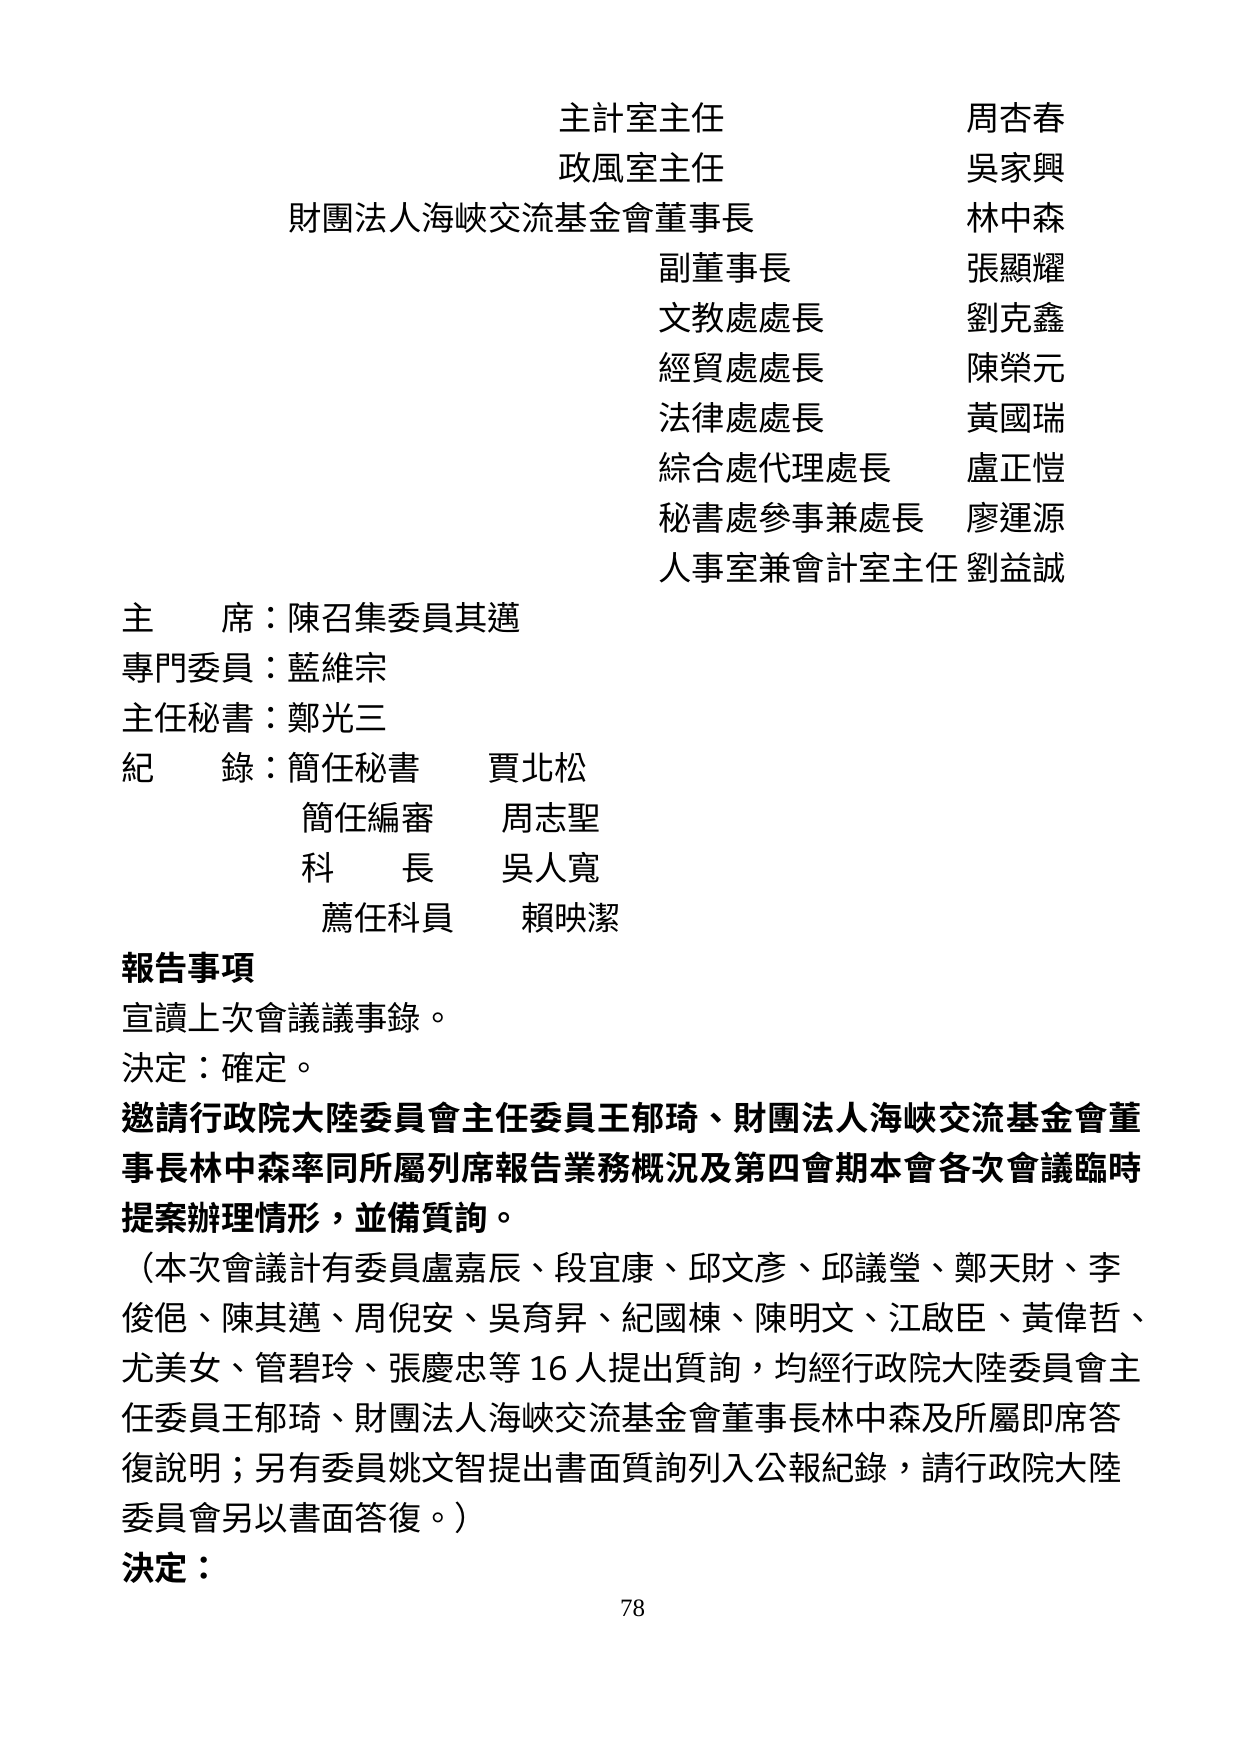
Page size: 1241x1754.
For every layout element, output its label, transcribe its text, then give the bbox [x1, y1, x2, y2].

text 紀 錄：簡任秘書 賈北松 [121, 741, 1203, 791]
text 財團法人海峽交流基金會董事長 林中森 [288, 191, 1118, 241]
text 宣讀上次會議議事錄。 [121, 991, 1203, 1041]
text 經貿處處長 陳榮元 [289, 341, 1118, 391]
text 簡任編審 周志聖 [121, 791, 1203, 841]
text 法律處處長 黃國瑞 [289, 391, 1118, 441]
text 決定： [121, 1541, 1144, 1591]
text 決定：確定。 [121, 1041, 1203, 1091]
text 主計室主任 周杏春 [289, 91, 1118, 141]
text 人事室兼會計室主任 劉益誠 [289, 541, 1118, 591]
text 報告事項 [121, 941, 1203, 991]
text 綜合處代理處長 盧正愷 [289, 441, 1118, 491]
text 科 長 吳人寬 [121, 841, 1203, 891]
text （本次會議計有委員盧嘉辰、段宜康、邱文彥、邱議瑩、鄭天財、李俊俋、陳其邁、周倪安、吳育昇、紀國棟、陳明文、江啟臣、黃偉哲、尤美女、管碧玲、張慶忠等16人提出質詢，均經行政院大陸委員會主任委員王郁琦、財團法人海峽交流基金會董事長林中森及所屬即席答復說明；另有委員姚文智提出書面質詢列入公報紀錄，請行政院大陸委員會另以書面答復。） [121, 1241, 1144, 1541]
text 主任秘書：鄭光三 [121, 691, 1203, 741]
text 文教處處長 劉克鑫 [289, 291, 1118, 341]
text 政風室主任 吳家興 [289, 141, 1118, 191]
text 薦任科員 賴映潔 [121, 891, 1203, 941]
text 秘書處參事兼處長 廖運源 [289, 491, 1118, 541]
text 邀請行政院大陸委員會主任委員王郁琦、財團法人海峽交流基金會董事長林中森率同所屬列席報告業務概況及第四會期本會各次會議臨時提案辦理情形，並備質詢。 [121, 1091, 1144, 1241]
text 主 席：陳召集委員其邁 [121, 591, 1203, 641]
text 專門委員：藍維宗 [121, 641, 1203, 691]
text 副董事長 張顯耀 [289, 241, 1118, 291]
